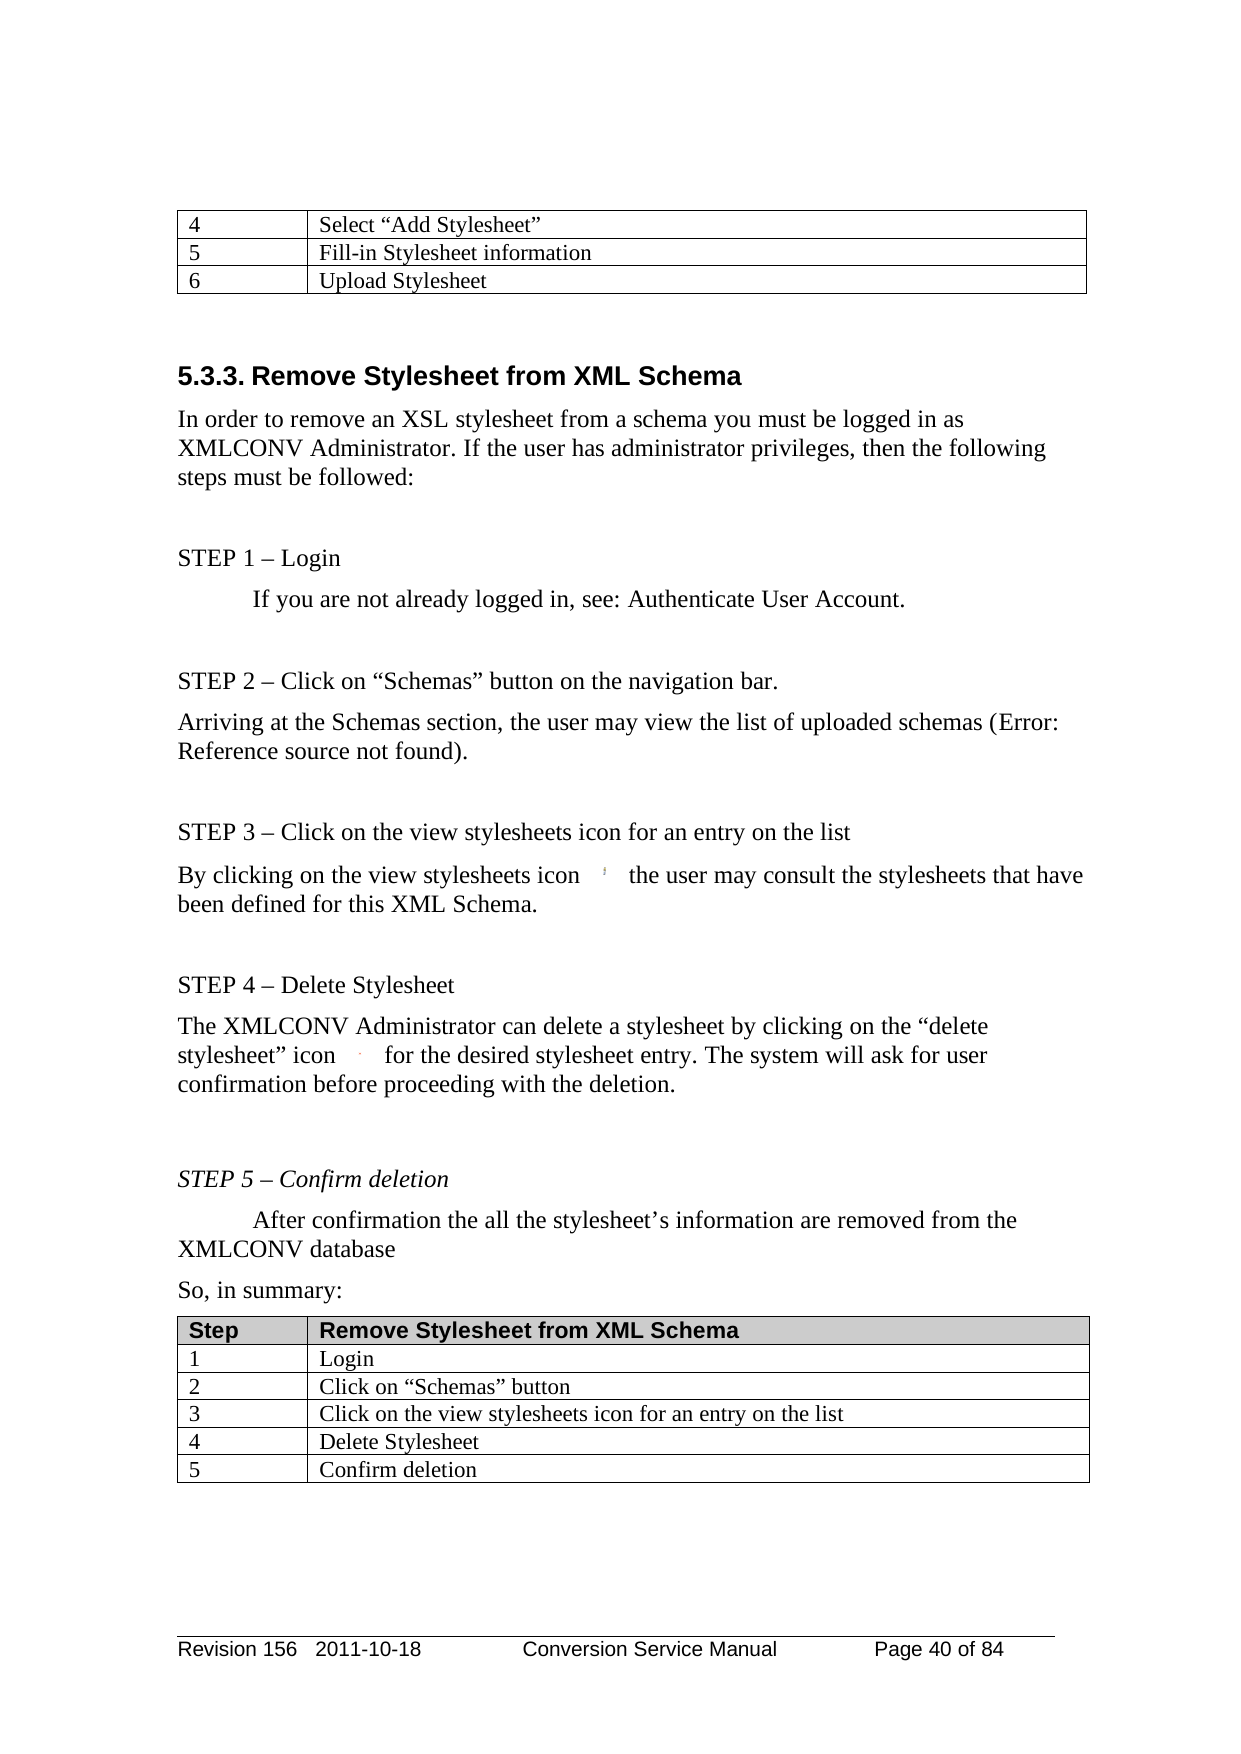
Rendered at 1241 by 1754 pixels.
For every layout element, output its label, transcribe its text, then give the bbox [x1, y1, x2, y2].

table_cell 4 [178, 211, 307, 238]
text STEP 2 – Click on “Schemas” button on the navigation bar. [177, 666, 1092, 695]
table_cell Select “Add Stylesheet” [308, 211, 1086, 238]
text By clicking on the view stylesheets icon the user may consult the stylesheets that have been defined for this XML Schema. [177, 858, 1092, 918]
table_cell Delete Stylesheet [308, 1428, 1089, 1454]
text So, in summary: [177, 1275, 1092, 1304]
table_cell 1 [178, 1345, 307, 1372]
table_cell 2 [178, 1373, 307, 1399]
table_cell Login [308, 1345, 1089, 1372]
table_header Step [178, 1317, 307, 1344]
table_header Remove Stylesheet from XML Schema [308, 1317, 1089, 1344]
text If you are not already logged in, see: Authenticate User Account. [177, 584, 1092, 613]
table_cell Confirm deletion [308, 1455, 1089, 1482]
text The XMLCONV Administrator can delete a stylesheet by clicking on the “delete stylesheet” icon for the desired stylesheet entry. The system will ask for user confirmation before proceeding with the deletion. [177, 1011, 1092, 1098]
text STEP 5 – Confirm deletion [177, 1163, 1092, 1193]
table_cell 6 [178, 266, 307, 293]
text After confirmation the all the stylesheet’s information are removed from the XMLCONV database [177, 1205, 1092, 1263]
text STEP 3 – Click on the view stylesheets icon for an entry on the list [177, 817, 1092, 846]
table_cell Click on the view stylesheets icon for an entry on the list [308, 1400, 1089, 1427]
text STEP 1 – Login [177, 543, 1092, 572]
table_cell 3 [178, 1400, 307, 1427]
table_cell 4 [178, 1428, 307, 1454]
table_cell Fill-in Stylesheet information [308, 239, 1086, 265]
text In order to remove an XSL stylesheet from a schema you must be logged in as XMLCONV Administrator. If the user has administrator privileges, then the following steps must be followed: [177, 403, 1092, 491]
text Arriving at the Schemas section, the user may view the list of uploaded schemas (Error: Reference source not found). [177, 707, 1092, 765]
table_cell 5 [178, 1455, 307, 1482]
table_cell 5 [178, 239, 307, 265]
table_cell Upload Stylesheet [308, 266, 1086, 293]
table_cell Click on “Schemas” button [308, 1373, 1089, 1399]
text STEP 4 – Delete Stylesheet [177, 970, 1092, 999]
subtitle Remove Stylesheet from XML Schema [177, 360, 1092, 391]
